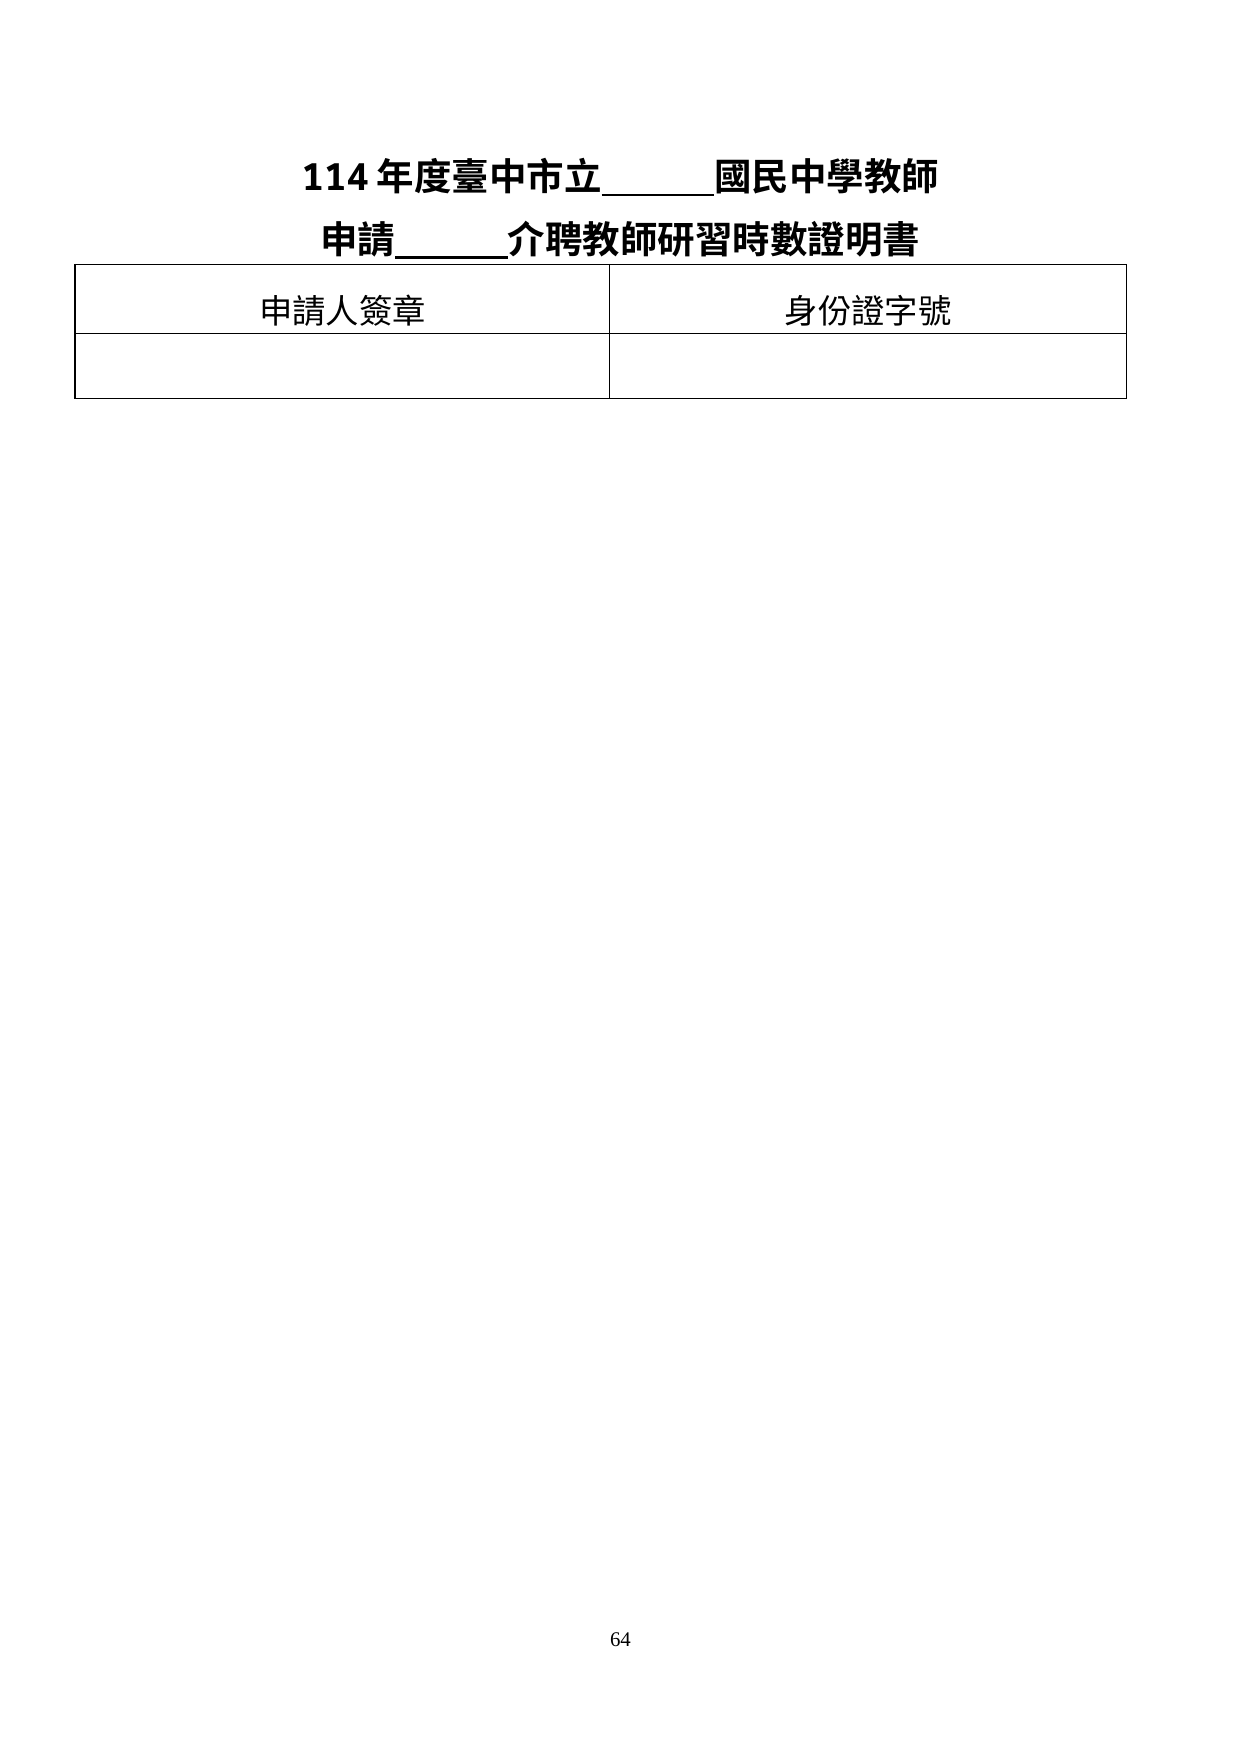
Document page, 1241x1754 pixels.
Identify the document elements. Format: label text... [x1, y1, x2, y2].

table_header 申請人簽章 [76, 265, 609, 332]
table_cell [76, 334, 609, 398]
table_cell [610, 334, 1126, 398]
table_header 身份證字號 [610, 265, 1126, 332]
subtitle 114年度臺中市立 國民中學教師 申請 介聘教師研習時數證明書 [75, 133, 1165, 258]
